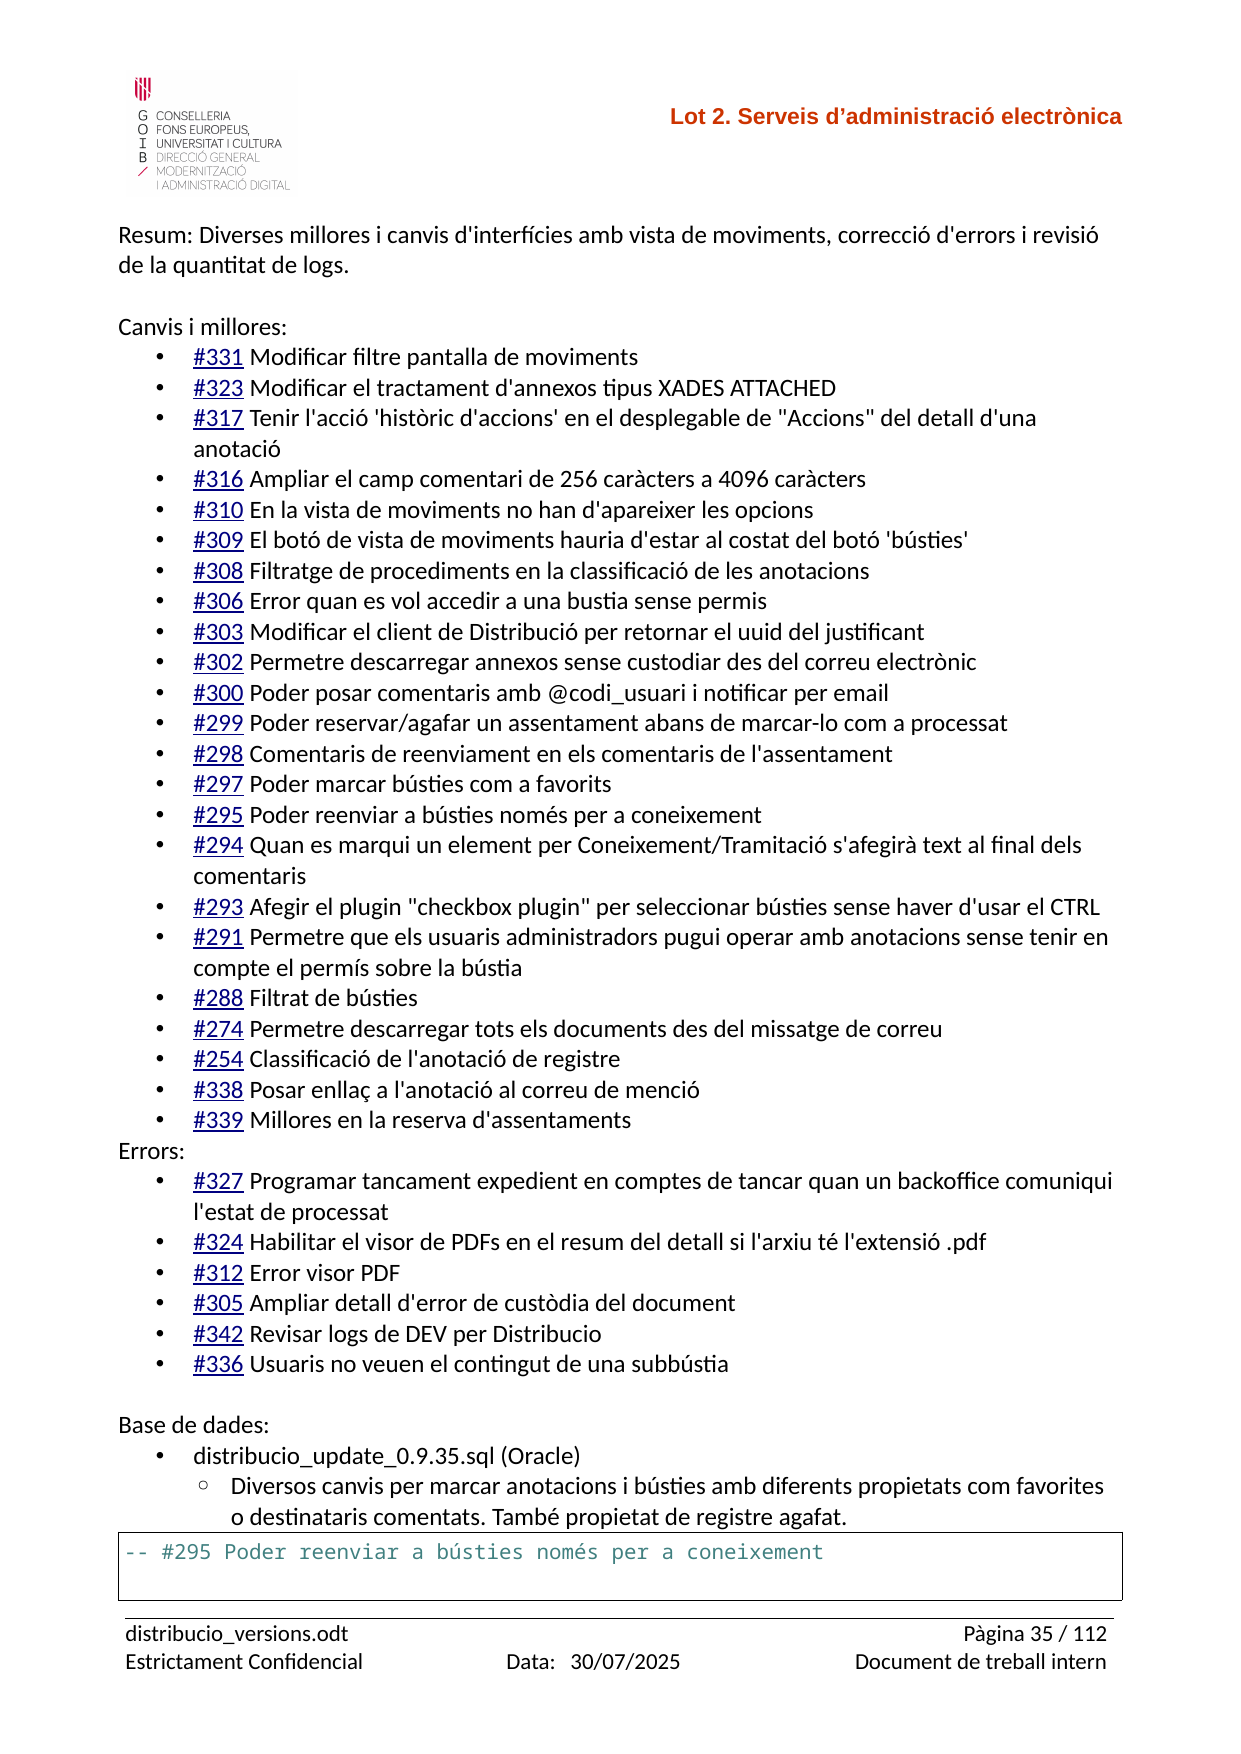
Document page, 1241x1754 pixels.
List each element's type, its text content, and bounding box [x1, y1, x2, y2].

list #302 Permetre descarregar annexos sense custodiar des del correu electrònic [156, 646, 1122, 677]
list #306 Error quan es vol accedir a una bustia sense permis [156, 585, 1122, 616]
list #274 Permetre descarregar tots els documents des del missatge de correu [156, 1013, 1122, 1043]
list #297 Poder marcar bústies com a favorits [156, 768, 1122, 799]
list #298 Comentaris de reenviament en els comentaris de l'assentament [156, 738, 1122, 768]
list #288 Filtrat de bústies [156, 982, 1122, 1013]
text Resum: Diverses millores i canvis d'interfícies amb vista de moviments, correcció d'errors i revisió de la quantitat de logs. [118, 219, 1122, 280]
text Base de dades: [118, 1409, 1122, 1440]
list #254 Classificació de l'anotació de registre [156, 1043, 1122, 1074]
table_header -- #295 Poder reenviar a bústies només per a coneixement [119, 1533, 1122, 1600]
list #316 Ampliar el camp comentari de 256 caràcters a 4096 caràcters [156, 463, 1122, 494]
list #303 Modificar el client de Distribució per retornar el uuid del justificant [156, 616, 1122, 646]
text Errors: [118, 1135, 1122, 1165]
text Canvis i millores: [118, 311, 1122, 341]
list #312 Error visor PDF [156, 1257, 1122, 1287]
list Diversos canvis per marcar anotacions i bústies amb diferents propietats com favorites o destinataris comentats. També propietat de registre agafat. [193, 1471, 1122, 1532]
list #310 En la vista de moviments no han d'apareixer les opcions [156, 494, 1122, 524]
list #327 Programar tancament expedient en comptes de tancar quan un backoffice comuniqui l'estat de processat [156, 1165, 1122, 1226]
list #300 Poder posar comentaris amb @codi_usuari i notificar per email [156, 677, 1122, 707]
list #317 Tenir l'acció 'històric d'accions' en el desplegable de "Accions" del detall d'una anotació [156, 402, 1122, 463]
list #294 Quan es marqui un element per Coneixement/Tramitació s'afegirà text al final dels comentaris [156, 829, 1122, 891]
list #308 Filtratge de procediments en la classificació de les anotacions [156, 555, 1122, 585]
list #338 Posar enllaç a l'anotació al correu de menció [156, 1074, 1122, 1104]
list #342 Revisar logs de DEV per Distribucio [156, 1318, 1122, 1348]
list #291 Permetre que els usuaris administradors pugui operar amb anotacions sense tenir en compte el permís sobre la bústia [156, 921, 1122, 982]
list #336 Usuaris no veuen el contingut de una subbústia [156, 1348, 1122, 1379]
list #295 Poder reenviar a bústies només per a coneixement [156, 799, 1122, 829]
list #293 Afegir el plugin "checkbox plugin" per seleccionar bústies sense haver d'usar el CTRL [156, 891, 1122, 921]
list #305 Ampliar detall d'error de custòdia del document [156, 1287, 1122, 1318]
list #309 El botó de vista de moviments hauria d'estar al costat del botó 'bústies' [156, 524, 1122, 555]
list distribucio_update_0.9.35.sql (Oracle) [156, 1440, 1122, 1471]
picture [126, 70, 299, 197]
list #323 Modificar el tractament d'annexos tipus XADES ATTACHED [156, 372, 1122, 402]
list #331 Modificar filtre pantalla de moviments [156, 341, 1122, 372]
list #339 Millores en la reserva d'assentaments [156, 1104, 1122, 1135]
list #324 Habilitar el visor de PDFs en el resum del detall si l'arxiu té l'extensió .pdf [156, 1226, 1122, 1257]
list #299 Poder reservar/agafar un assentament abans de marcar-lo com a processat [156, 707, 1122, 738]
